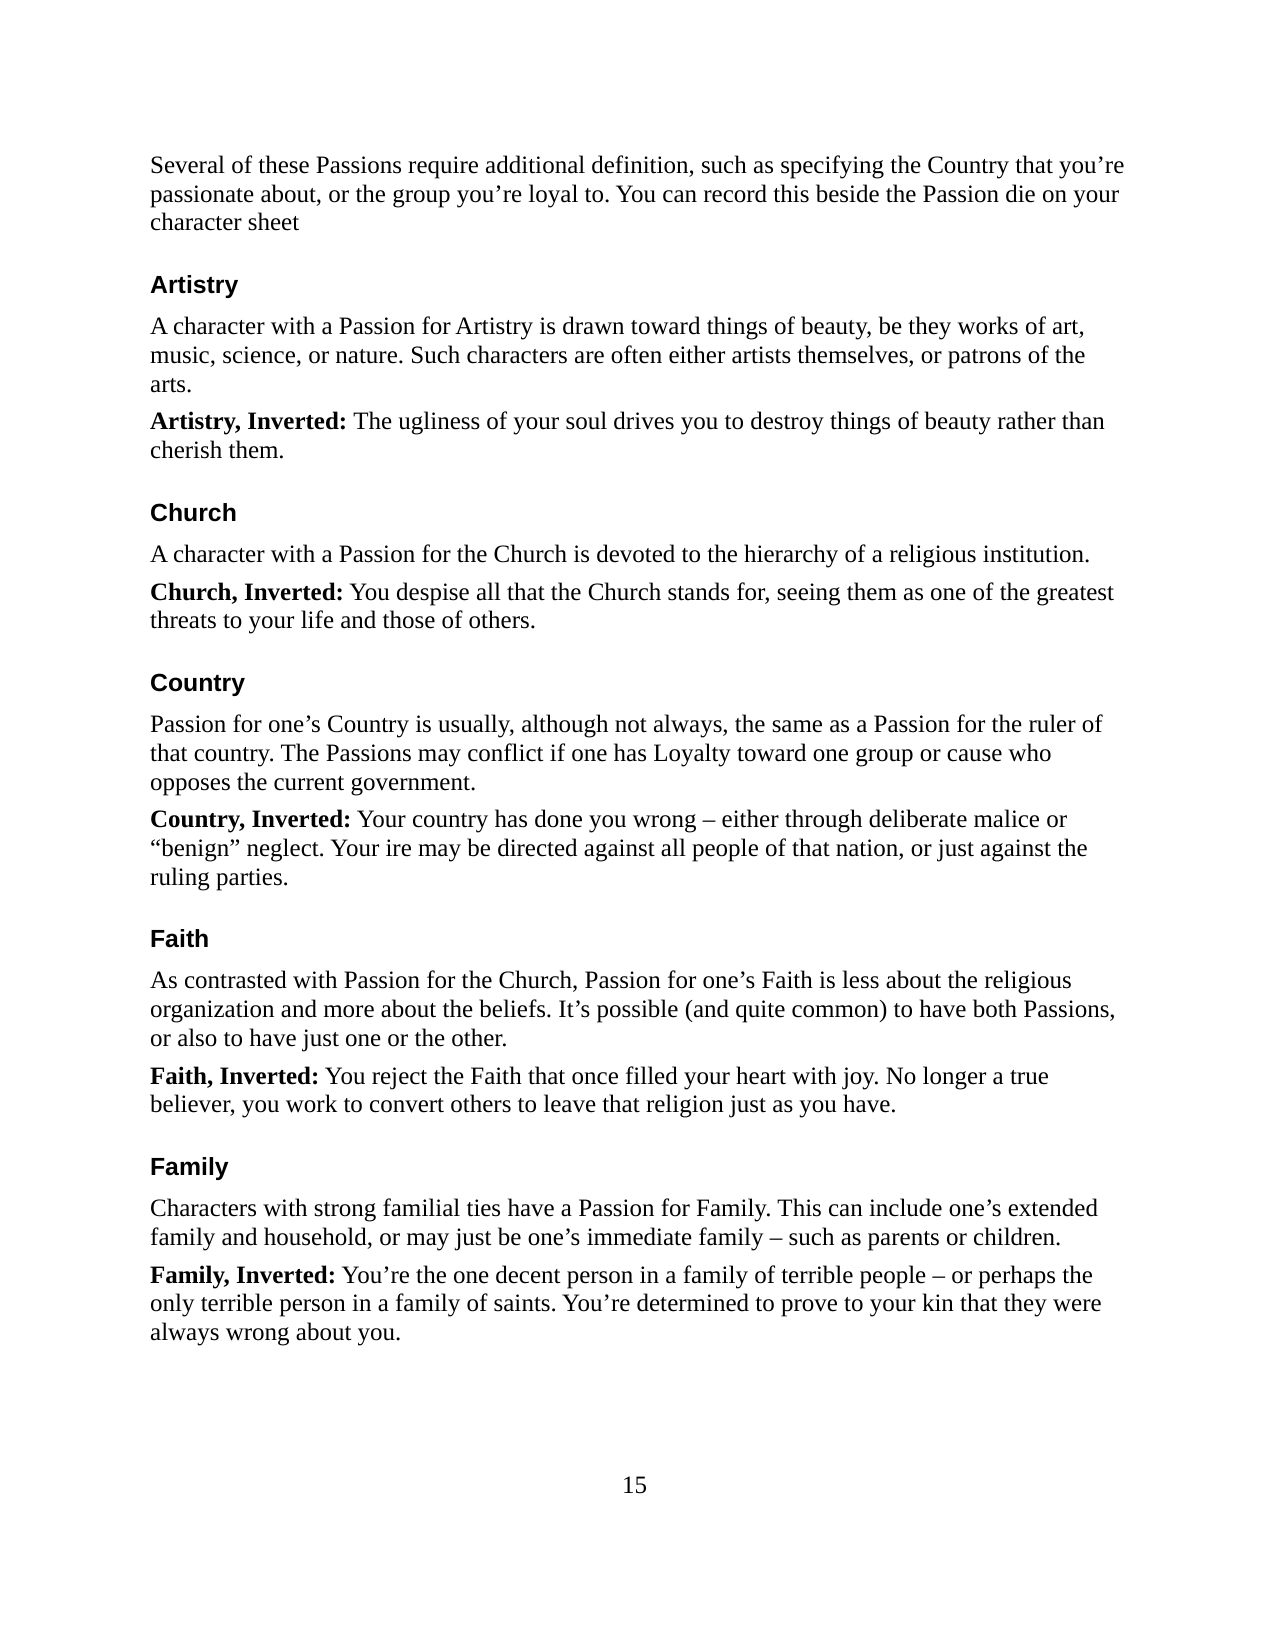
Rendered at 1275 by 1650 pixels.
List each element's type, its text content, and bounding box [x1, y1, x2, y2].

text Several of these Passions require additional definition, such as specifying the Country that you’re passionate about, or the group you’re loyal to. You can record this beside the Passion die on your character sheet [150, 150, 1125, 236]
text Country, Inverted: Your country has done you wrong – either through deliberate malice or “benign” neglect. Your ire may be directed against all people of that nation, or just against the ruling parties. [150, 804, 1125, 891]
text Characters with strong familial ties have a Passion for Family. This can include one’s extended family and household, or may just be one’s immediate family – such as parents or children. [150, 1193, 1125, 1251]
text Passion for one’s Country is usually, although not always, the same as a Passion for the ruler of that country. The Passions may conflict if one has Loyalty toward one group or cause who opposes the current government. [150, 709, 1125, 795]
text Church, Inverted: You despise all that the Church stands for, seeing them as one of the greatest threats to your life and those of others. [150, 577, 1125, 634]
text A character with a Passion for Artistry is drawn toward things of beauty, be they works of art, music, science, or nature. Such characters are often either artists themselves, or patrons of the arts. [150, 311, 1125, 397]
text Family, Inverted: You’re the one decent person in a family of terrible people – or perhaps the only terrible person in a family of saints. You’re determined to prove to your kin that they were always wrong about you. [150, 1260, 1125, 1346]
subtitle Faith [150, 924, 1125, 953]
subtitle Church [150, 498, 1125, 526]
text Faith, Inverted: You reject the Faith that once filled your heart with joy. No longer a true believer, you work to convert others to leave that religion just as you have. [150, 1061, 1125, 1118]
subtitle Artistry [150, 270, 1125, 299]
text Artistry, Inverted: The ugliness of your soul drives you to destroy things of beauty rather than cherish them. [150, 406, 1125, 464]
text A character with a Passion for the Church is devoted to the hierarchy of a religious institution. [150, 539, 1125, 568]
subtitle Country [150, 668, 1125, 697]
subtitle Family [150, 1152, 1125, 1181]
text As contrasted with Passion for the Church, Passion for one’s Faith is less about the religious organization and more about the beliefs. It’s possible (and quite common) to have both Passions, or also to have just one or the other. [150, 966, 1125, 1052]
